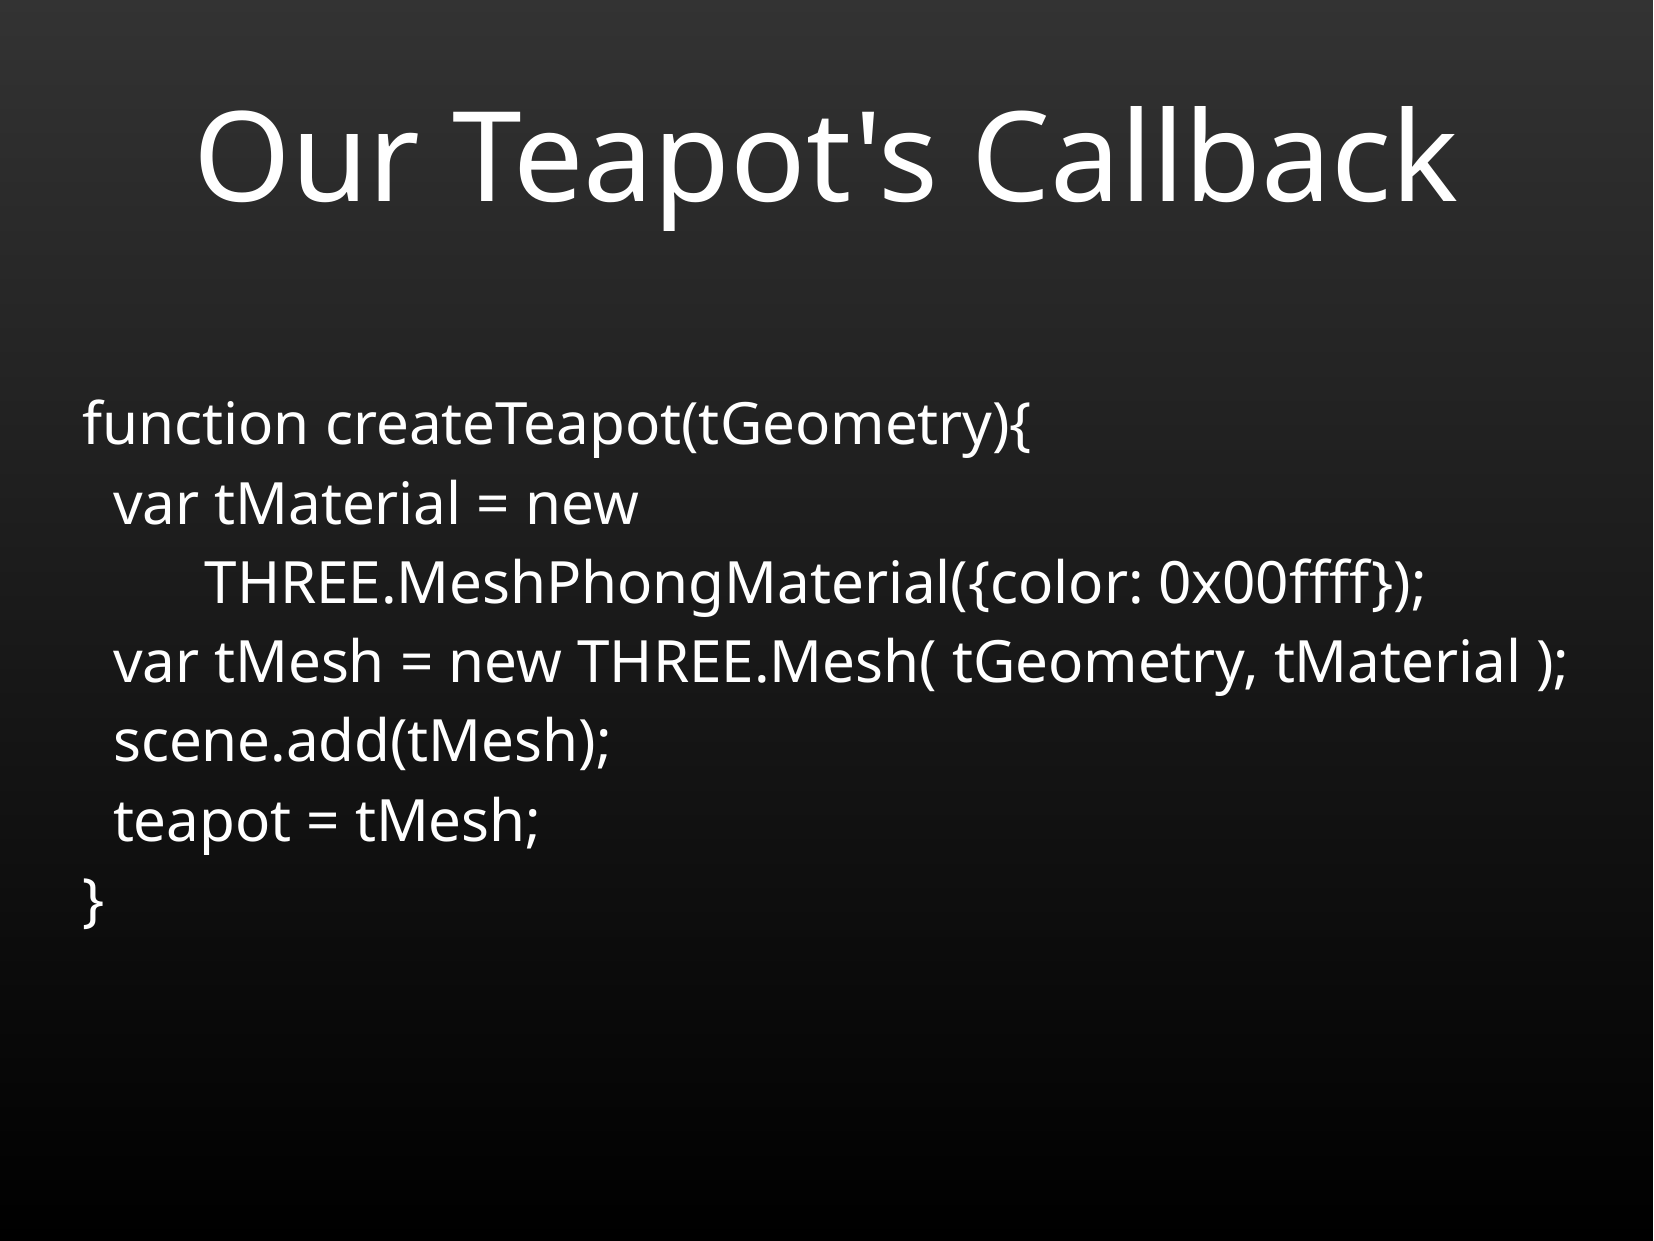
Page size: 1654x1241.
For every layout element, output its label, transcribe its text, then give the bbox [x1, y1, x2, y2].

title Our Teapot's Callback [82, 56, 1571, 250]
subtitle function createTeapot(tGeometry){ var tMaterial = new THREE.MeshPhongMaterial({color: 0x00ffff}); var tMesh = new THREE.Mesh( tGeometry, tMaterial ); scene.add(tMesh); teapot = tMesh; } [82, 297, 1571, 1102]
